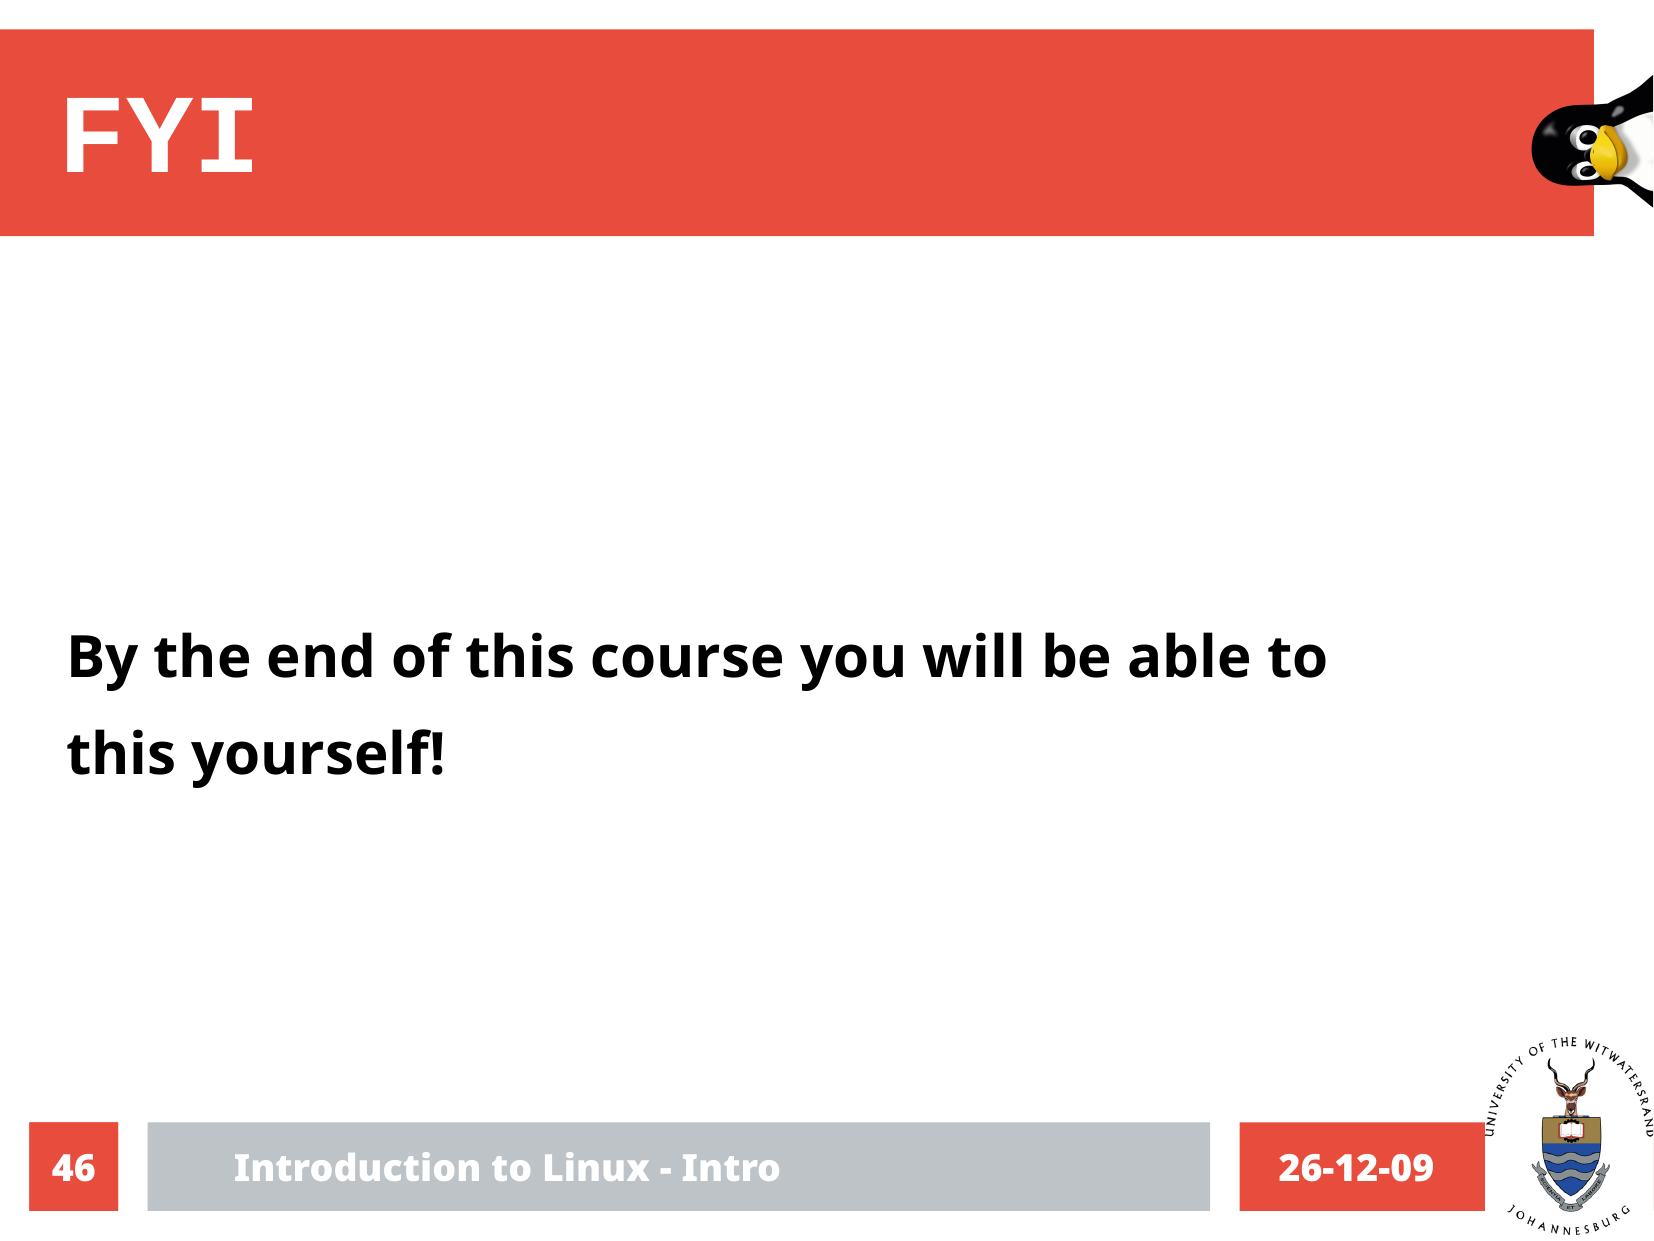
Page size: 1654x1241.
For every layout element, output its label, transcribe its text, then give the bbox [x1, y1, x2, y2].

text_box By the end of this course you will be able to this yourself! [15, 317, 1653, 1023]
picture [1485, 1037, 1654, 1235]
picture [1514, 23, 1654, 276]
title FYI [58, 59, 1594, 207]
